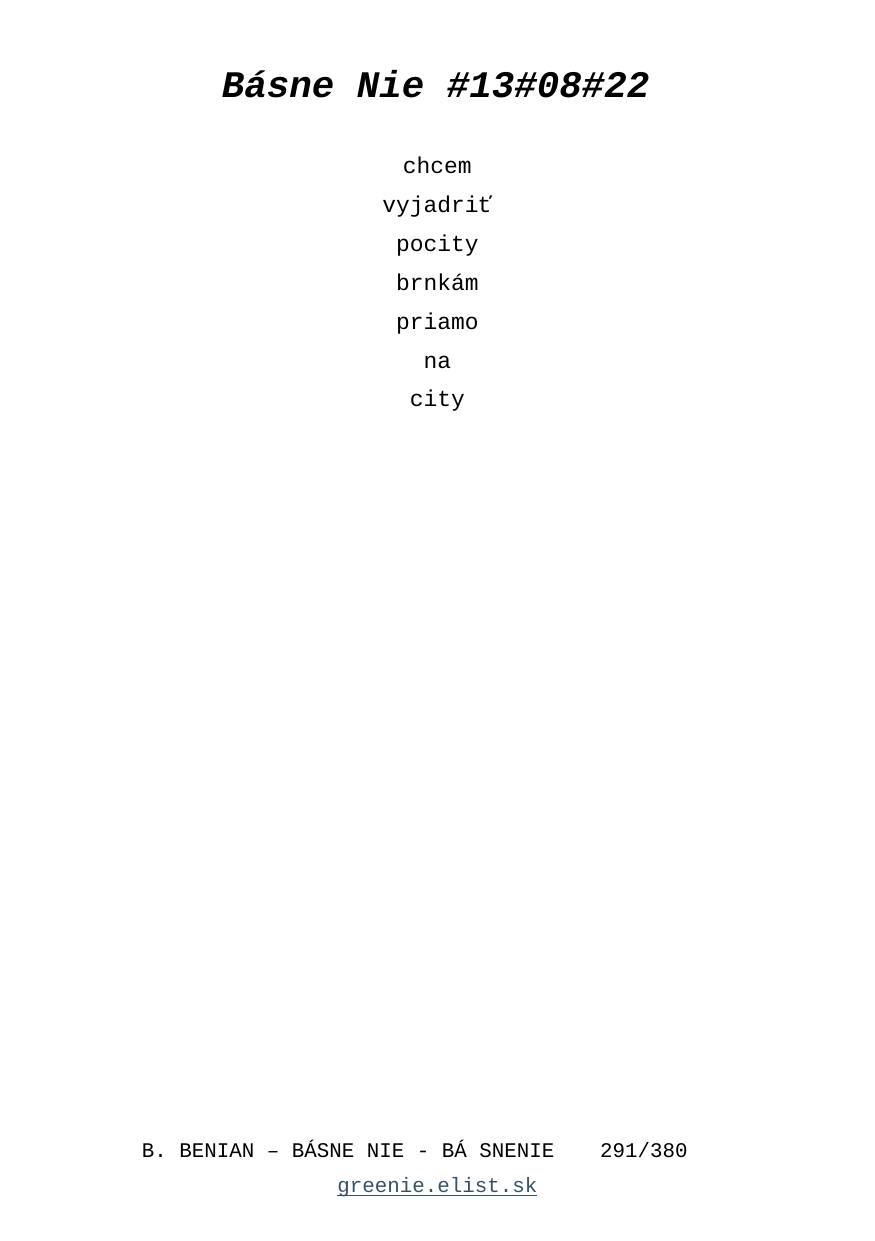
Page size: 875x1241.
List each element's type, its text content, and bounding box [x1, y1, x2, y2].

subtitle Básne Nie #13#08#22 [41, 66, 833, 109]
text chcem vyjadriť pocity brnkám priamo na city [41, 155, 833, 453]
